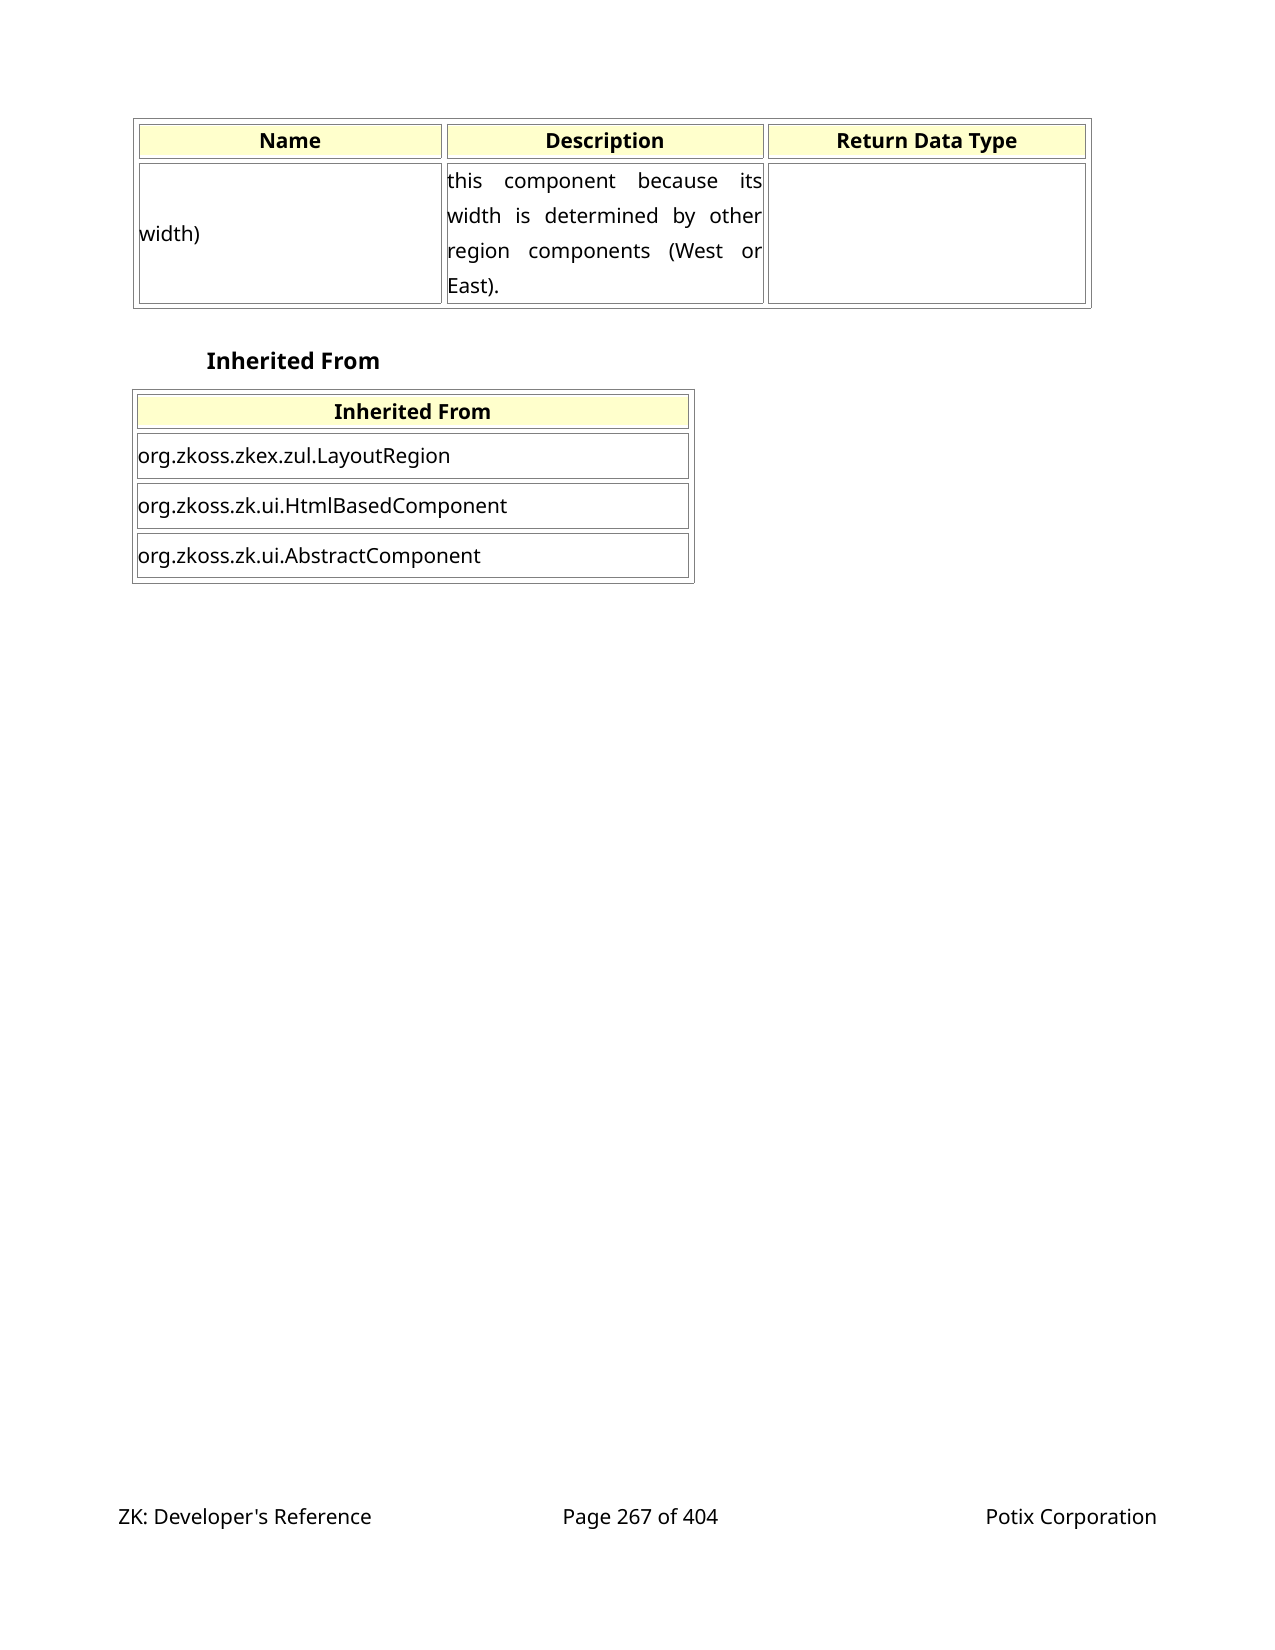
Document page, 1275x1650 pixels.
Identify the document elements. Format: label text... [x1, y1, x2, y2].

table_header Return Data Type [766, 119, 1088, 158]
table_cell width) [136, 158, 444, 303]
table_header Name [136, 119, 444, 158]
table_cell org.zkoss.zk.ui.HtmlBasedComponent [134, 478, 691, 527]
table_cell org.zkoss.zk.ui.AbstractComponent [134, 528, 691, 577]
table_header Description [444, 119, 766, 158]
table_cell [766, 158, 1088, 303]
table_cell this component because its width is determined by other region components (West or East). [444, 158, 766, 303]
table_cell org.zkoss.zkex.zul.LayoutRegion [134, 428, 691, 478]
subtitle Inherited From [207, 345, 1157, 376]
table_header Inherited From [134, 390, 691, 428]
